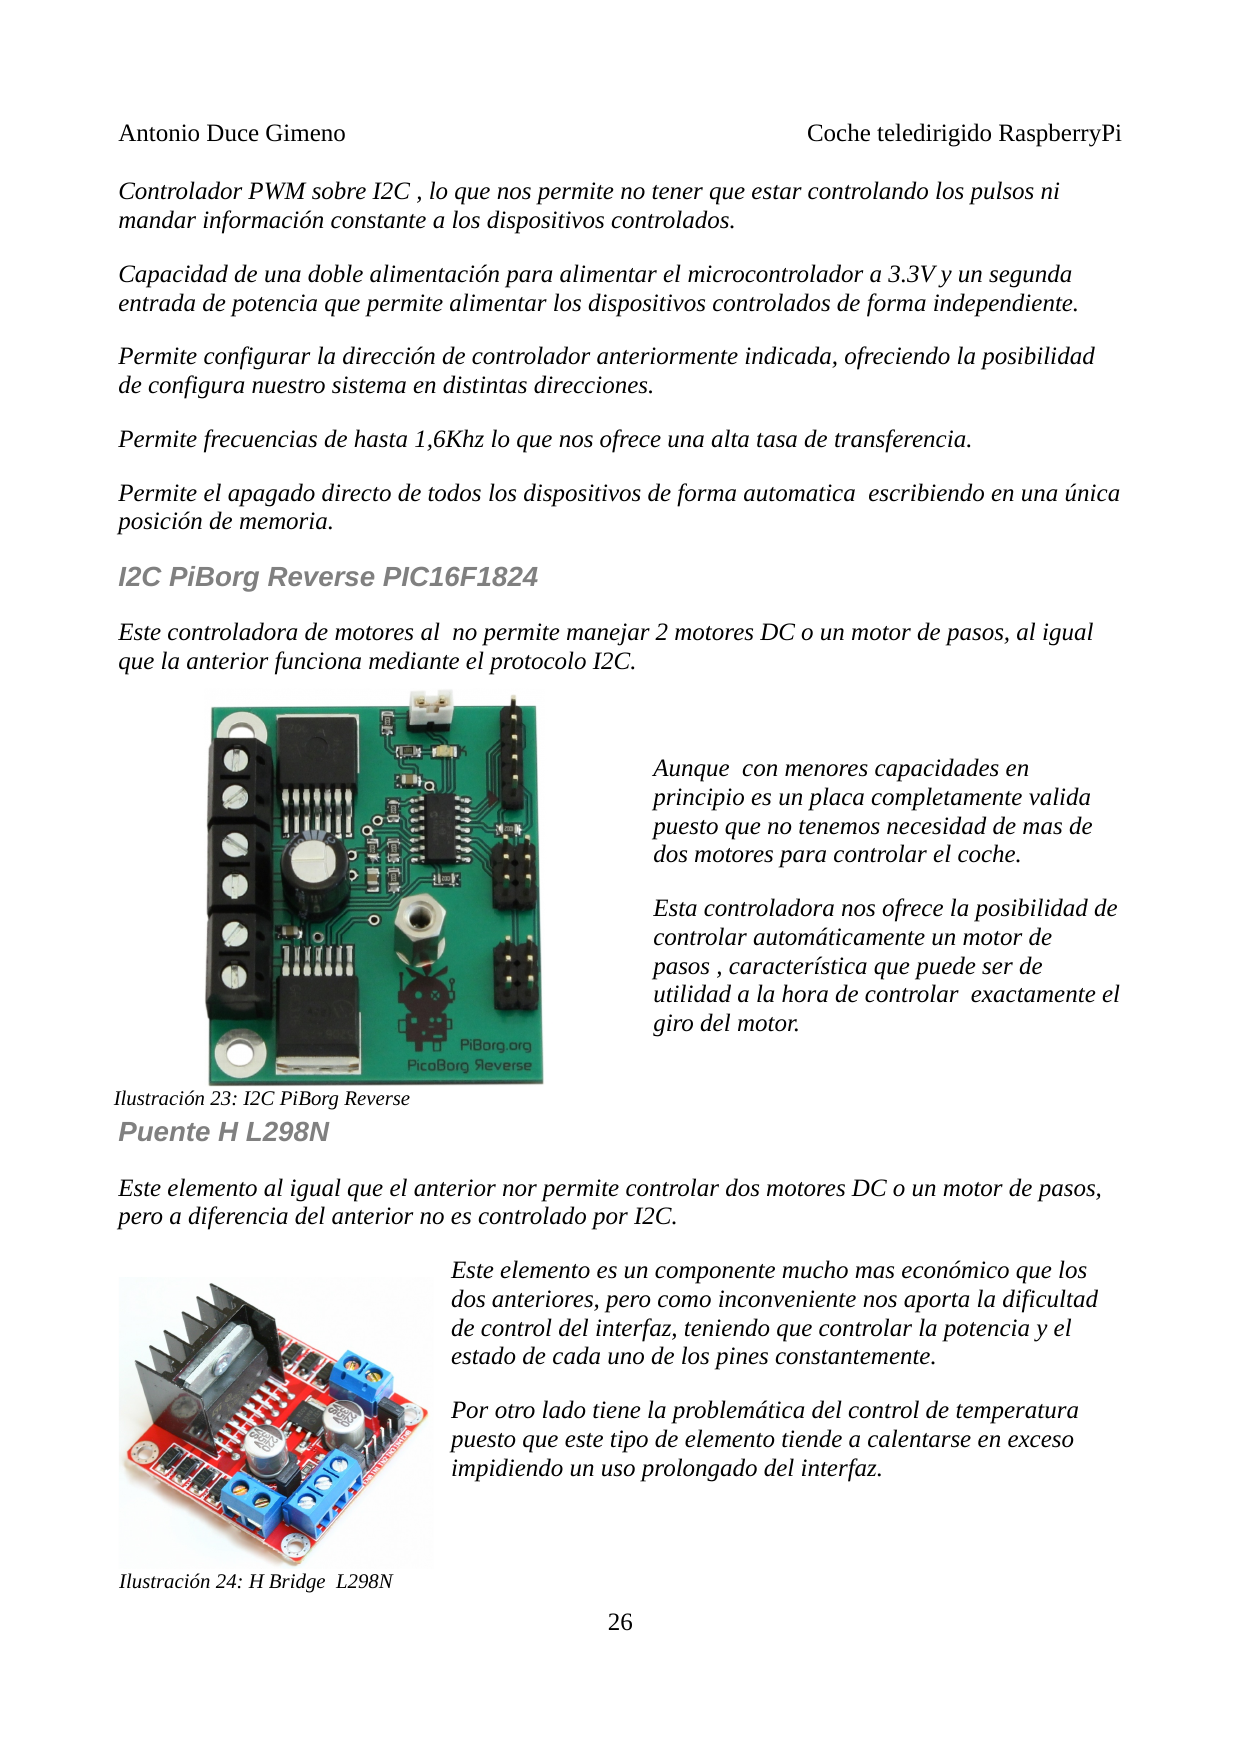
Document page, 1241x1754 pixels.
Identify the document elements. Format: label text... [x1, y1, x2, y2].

text Este controladora de motores al no permite manejar 2 motores DC o un motor de pasos, al igual que la anterior funciona mediante el protocolo I2C. [118, 617, 1122, 674]
text Por otro lado tiene la problemática del control de temperatura puesto que este tipo de elemento tiende a calentarse en exceso impidiendo un uso prolongado del interfaz. [434, 1395, 1122, 1481]
text Este elemento al igual que el anterior nor permite controlar dos motores DC o un motor de pasos, pero a diferencia del anterior no es controlado por I2C. [118, 1173, 1122, 1230]
subtitle I2C PiBorg Reverse PIC16F1824 [118, 560, 1122, 592]
text Esta controladora nos ofrece la posibilidad de controlar automáticamente un motor de pasos , característica que puede ser de utilidad a la hora de controlar exactamente el giro del motor. [636, 893, 1122, 1037]
picture [113, 688, 636, 1087]
subtitle Puente H L298N [118, 1116, 1122, 1148]
text Permite frecuencias de hasta 1,6Khz lo que nos ofrece una alta tasa de transferencia. [118, 424, 1122, 453]
text Permite configurar la dirección de controlador anteriormente indicada, ofreciendo la posibilidad de configura nuestro sistema en distintas direcciones. [118, 341, 1122, 399]
picture [118, 1277, 434, 1569]
text Controlador PWM sobre I2C , lo que nos permite no tener que estar controlando los pulsos ni mandar información constante a los dispositivos controlados. [118, 176, 1122, 234]
text Ilustración 23: I2C PiBorg Reverse [113, 1087, 635, 1110]
text Ilustración 24: H Bridge L298N [119, 1569, 433, 1593]
text Capacidad de una doble alimentación para alimentar el microcontrolador a 3.3V y un segunda entrada de potencia que permite alimentar los dispositivos controlados de forma independiente. [118, 259, 1122, 316]
text Permite el apagado directo de todos los dispositivos de forma automatica escribiendo en una única posición de memoria. [118, 478, 1122, 535]
text Aunque con menores capacidades en principio es un placa completamente valida puesto que no tenemos necesidad de mas de dos motores para controlar el coche. [636, 753, 1122, 868]
text Este elemento es un componente mucho mas económico que los dos anteriores, pero como inconveniente nos aporta la dificultad de control del interfaz, teniendo que controlar la potencia y el estado de cada uno de los pines constantemente. [118, 1255, 1122, 1370]
